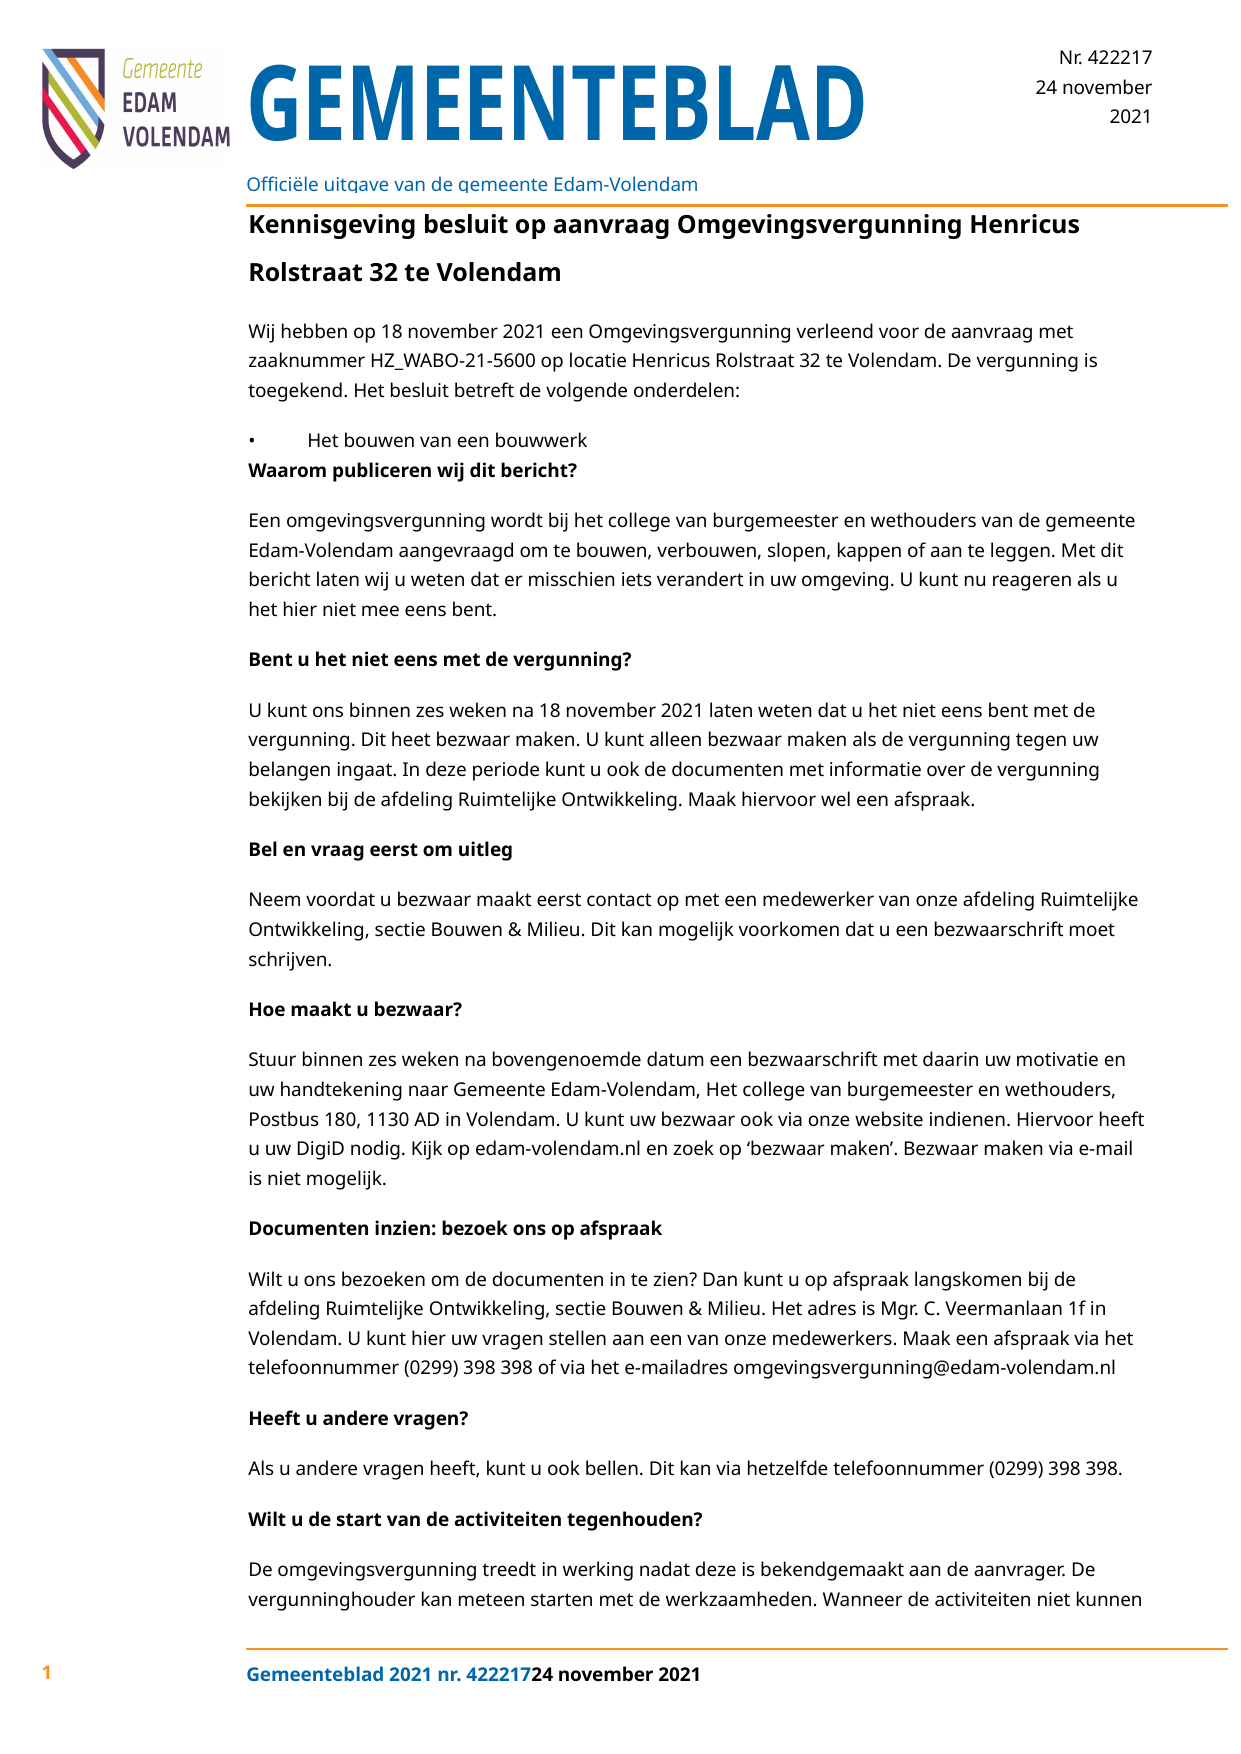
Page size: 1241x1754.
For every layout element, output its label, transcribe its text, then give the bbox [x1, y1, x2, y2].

text De omgevingsvergunning treedt in werking nadat deze is bekendgemaakt aan de aanvrager. De vergunninghouder kan meteen starten met de werkzaamheden. Wanneer de activiteiten niet kunnen [248, 1556, 1152, 1612]
text Wilt u ons bezoeken om de documenten in te zien? Dan kunt u op afspraak langskomen bij de afdeling Ruimtelijke Ontwikkeling, sectie Bouwen & Milieu. Het adres is Mgr. C. Veermanlaan 1f in Volendam. U kunt hier uw vragen stellen aan een van onze medewerkers. Maak een afspraak via het telefoonnummer (0299) 398 398 of via het e-mailadres omgevingsvergunning@edam-volendam.nl [248, 1266, 1152, 1380]
text Documenten inzien: bezoek ons op afspraak [248, 1215, 1152, 1241]
picture [41, 47, 231, 172]
list Het bouwen van een bouwwerk [248, 427, 1152, 453]
text Wij hebben op 18 november 2021 een Omgevingsvergunning verleend voor de aanvraag met zaaknummer HZ_WABO-21-5600 op locatie Henricus Rolstraat 32 te Volendam. De vergunning is toegekend. Het besluit betreft de volgende onderdelen: [248, 318, 1152, 403]
text Bent u het niet eens met de vergunning? [248, 647, 1152, 672]
text Een omgevingsvergunning wordt bij het college van burgemeester en wethouders van de gemeente Edam-Volendam aangevraagd om te bouwen, verbouwen, slopen, kappen of aan te leggen. Met dit bericht laten wij u weten dat er misschien iets verandert in uw omgeving. U kunt nu reageren als u het hier niet mee eens bent. [248, 507, 1152, 622]
text U kunt ons binnen zes weken na 18 november 2021 laten weten dat u het niet eens bent met de vergunning. Dit heet bezwaar maken. U kunt alleen bezwaar maken als de vergunning tegen uw belangen ingaat. In deze periode kunt u ook de documenten met informatie over de vergunning bekijken bij de afdeling Ruimtelijke Ontwikkeling. Maak hiervoor wel een afspraak. [248, 697, 1152, 812]
text Wilt u de start van de activiteiten tegenhouden? [248, 1506, 1152, 1532]
text Neem voordat u bezwaar maakt eerst contact op met een medewerker van onze afdeling Ruimtelijke Ontwikkeling, sectie Bouwen & Milieu. Dit kan mogelijk voorkomen dat u een bezwaarschrift moet schrijven. [248, 887, 1152, 972]
text Waarom publiceren wij dit bericht? [248, 457, 1152, 483]
text Hoe maakt u bezwaar? [248, 996, 1152, 1022]
text Stuur binnen zes weken na bovengenoemde datum een bezwaarschrift met daarin uw motivatie en uw handtekening naar Gemeente Edam-Volendam, Het college van burgemeester en wethouders, Postbus 180, 1130 AD in Volendam. U kunt uw bezwaar ook via onze website indienen. Hiervoor heeft u uw DigiD nodig. Kijk op edam-volendam.nl en zoek op ‘bezwaar maken’. Bezwaar maken via e-mail is niet mogelijk. [248, 1047, 1152, 1191]
text Als u andere vragen heeft, kunt u ook bellen. Dit kan via hetzelfde telefoonnummer (0299) 398 398. [248, 1455, 1152, 1481]
text Bel en vraag eerst om uitleg [248, 836, 1152, 862]
text Kennisgeving besluit op aanvraag Omgevingsvergunning Henricus Rolstraat 32 te Volendam [248, 207, 1152, 288]
text Heeft u andere vragen? [248, 1405, 1152, 1431]
